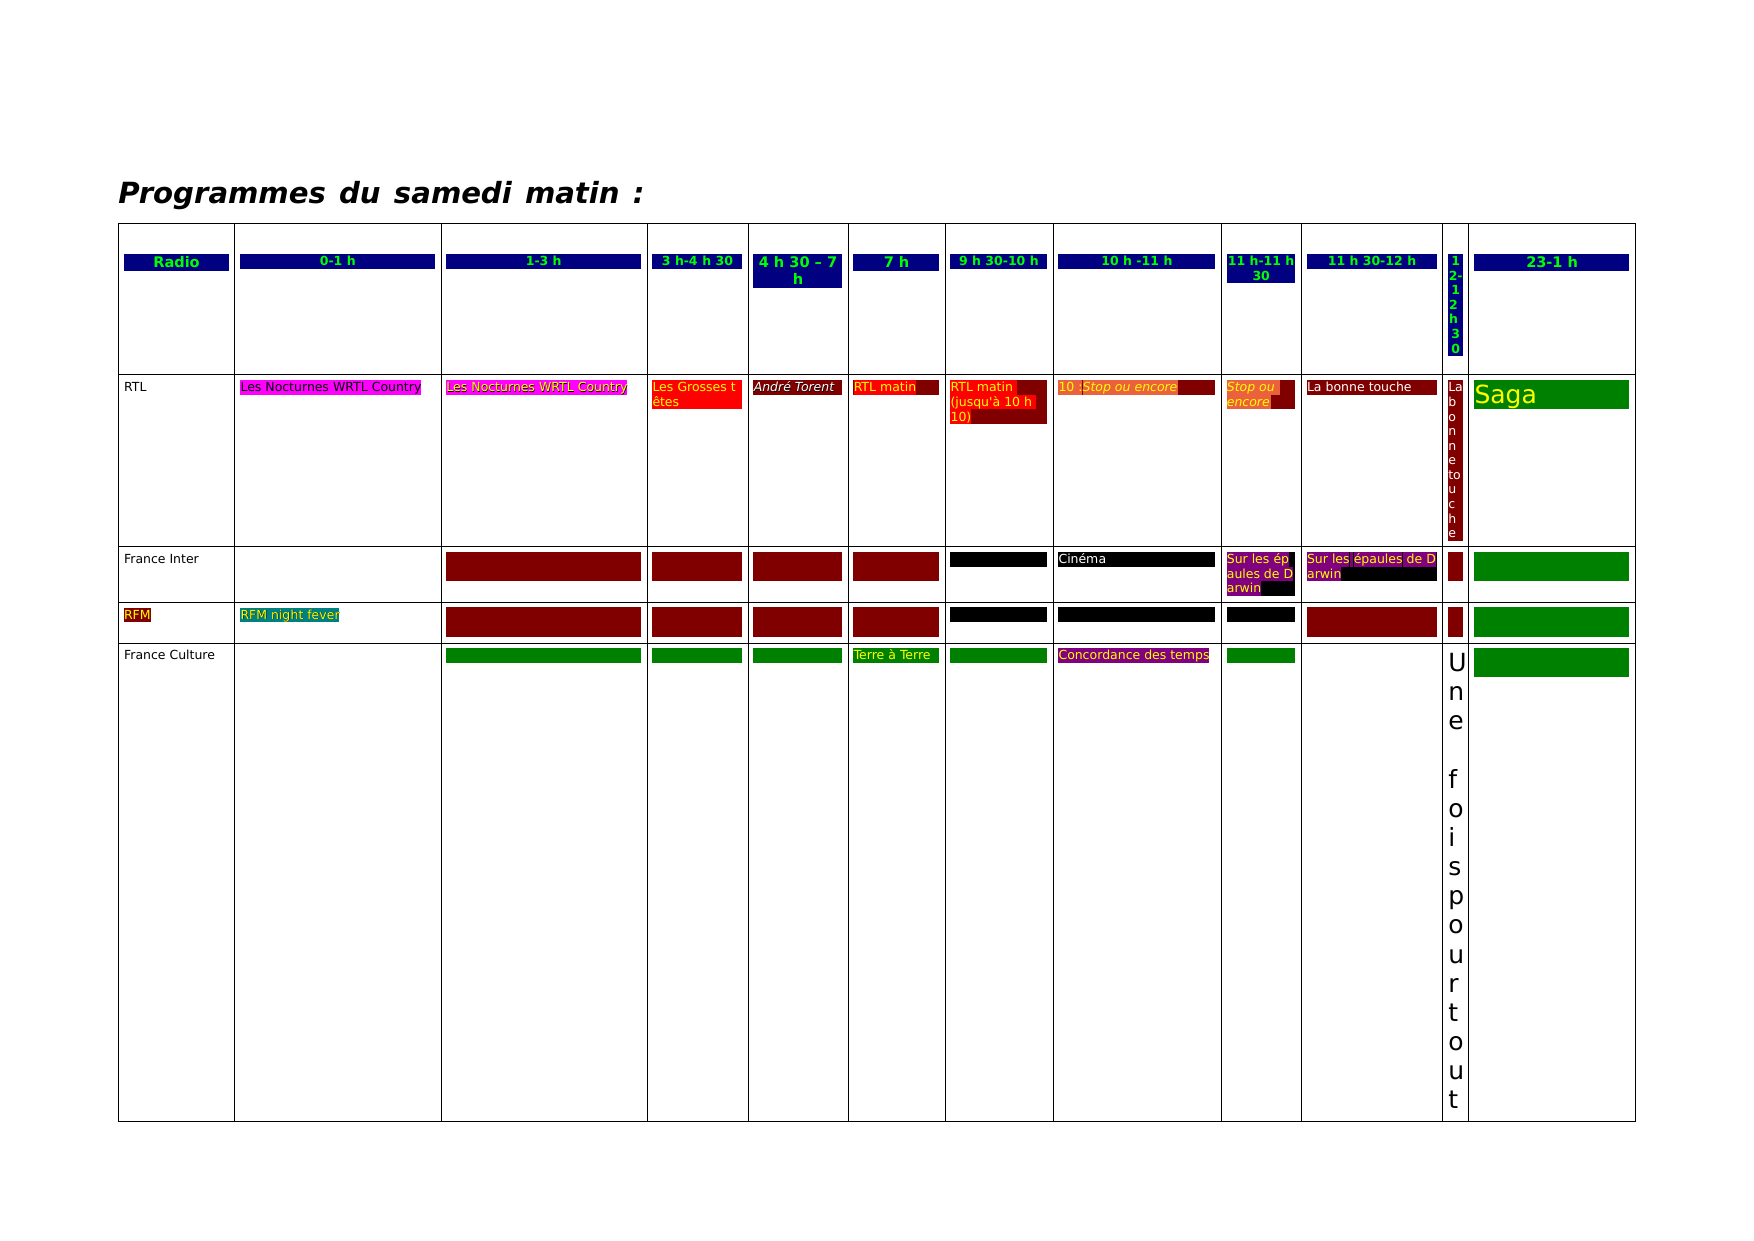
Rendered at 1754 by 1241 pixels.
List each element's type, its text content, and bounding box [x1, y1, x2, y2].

table_cell Stop ou encore [1222, 375, 1301, 546]
table_cell RTL matin [849, 375, 945, 546]
table_cell [648, 644, 748, 1121]
table_cell [1222, 644, 1301, 1121]
table_cell [749, 644, 848, 1121]
table_cell [1302, 644, 1442, 1121]
table_cell RTL [119, 375, 234, 546]
table_header 1-3 h [442, 224, 647, 374]
table_cell [235, 547, 441, 602]
table_header 23-1 h [1469, 224, 1635, 374]
table_cell [235, 644, 441, 1121]
table_header 11 h 30-12 h [1302, 224, 1442, 374]
table_header 9 h 30-10 h [946, 224, 1053, 374]
table_cell [946, 547, 1053, 602]
table_cell Les Nocturnes WRTL Country [442, 375, 647, 546]
table_cell [1222, 603, 1301, 642]
table_cell La bonne touche [1443, 375, 1468, 546]
table_cell La bonne touche [1302, 375, 1442, 546]
table_header 12-12 h 30 [1443, 224, 1468, 374]
table_cell André Torent [749, 375, 848, 546]
table_cell Les Nocturnes WRTL Country [235, 375, 441, 546]
table_header 7 h [849, 224, 945, 374]
table_cell [648, 603, 748, 642]
table_cell [749, 547, 848, 602]
table_cell France Culture [119, 644, 234, 1121]
table_header 11 h-11 h 30 [1222, 224, 1301, 374]
table_cell 10 :Stop ou encore [1054, 375, 1221, 546]
table_cell RTL matin (jusqu'à 10 h 10) [946, 375, 1053, 546]
subtitle Programmes du samedi matin : [118, 177, 1636, 211]
table_cell Sur les épaules de Darwin [1302, 547, 1442, 602]
table_cell [946, 644, 1053, 1121]
table_cell [442, 644, 647, 1121]
table_cell Saga [1469, 375, 1635, 546]
table_cell [1469, 644, 1635, 1121]
table_cell RFM night fever [235, 603, 441, 642]
table_cell Une fois pour tout [1443, 644, 1468, 1121]
table_cell [648, 547, 748, 602]
table_cell [1054, 603, 1221, 642]
table_cell Concordance des temps [1054, 644, 1221, 1121]
table_header 4 h 30 – 7 h [749, 224, 848, 374]
table_cell [1443, 603, 1468, 642]
table_cell [442, 603, 647, 642]
table_cell Cinéma [1054, 547, 1221, 602]
table_header 10 h -11 h [1054, 224, 1221, 374]
table_cell [442, 547, 647, 602]
table_cell [749, 603, 848, 642]
table_cell [1302, 603, 1442, 642]
table_cell France Inter [119, 547, 234, 602]
table_cell [849, 603, 945, 642]
table_header 0-1 h [235, 224, 441, 374]
table_cell [1443, 547, 1468, 602]
table_cell Les Grosses têtes [648, 375, 748, 546]
table_header Radio [119, 224, 234, 374]
table_header 3 h-4 h 30 [648, 224, 748, 374]
table_cell [1469, 547, 1635, 602]
table_cell [946, 603, 1053, 642]
table_cell [1469, 603, 1635, 642]
table_cell RFM [119, 603, 234, 642]
table_cell [849, 547, 945, 602]
table_cell Sur les épaules de Darwin [1222, 547, 1301, 602]
table_cell Terre à Terre [849, 644, 945, 1121]
